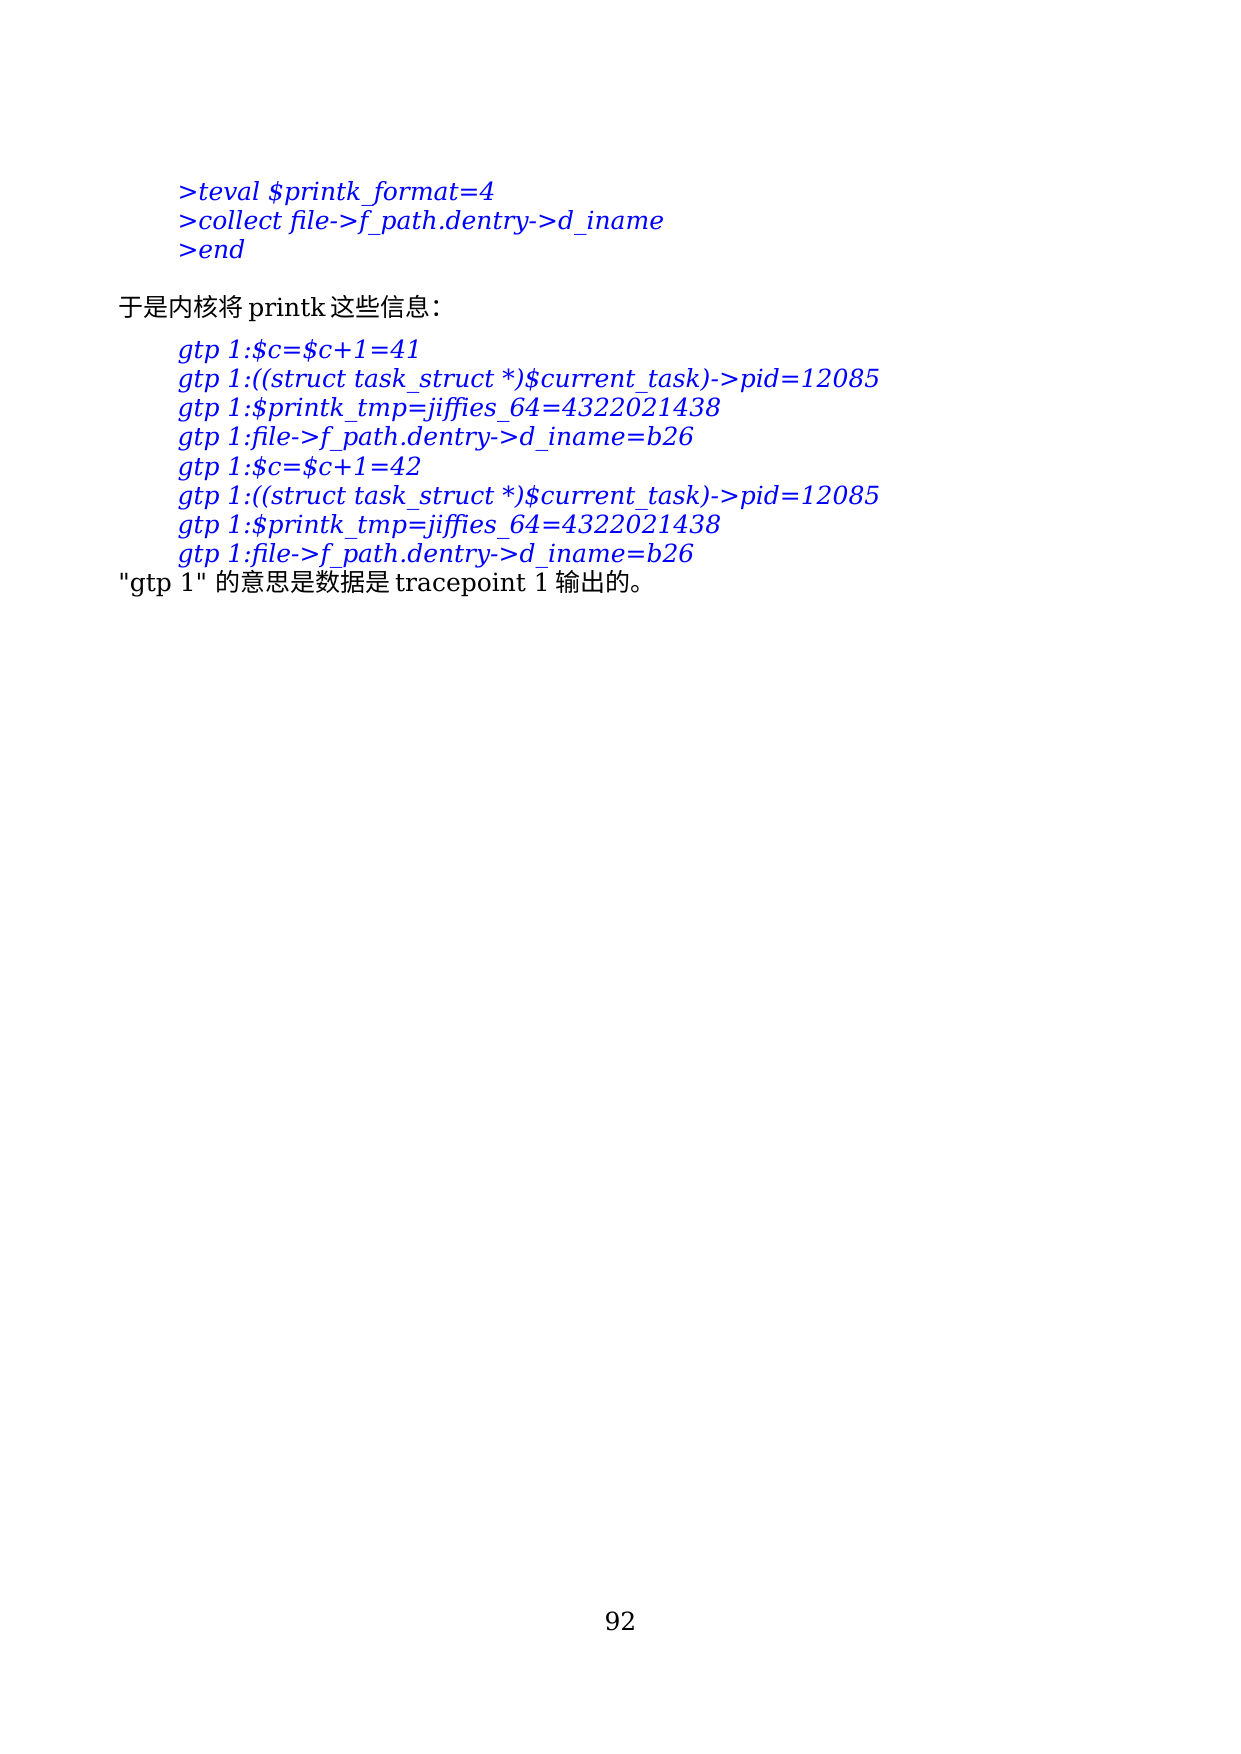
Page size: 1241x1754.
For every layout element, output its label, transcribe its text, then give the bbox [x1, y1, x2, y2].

text gtp 1:file->f_path.dentry->d_iname=b26 [177, 539, 1063, 568]
text "gtp 1" 的意思是数据是tracepoint 1输出的。 [118, 568, 1122, 598]
text gtp 1:$c=$c+1=42 [177, 452, 1063, 481]
text gtp 1:$printk_tmp=jiffies_64=4322021438 [177, 510, 1063, 539]
text gtp 1:((struct task_struct *)$current_task)->pid=12085 [177, 481, 1063, 510]
text gtp 1:((struct task_struct *)$current_task)->pid=12085 [177, 364, 1063, 393]
text 于是内核将printk这些信息： [118, 293, 1122, 323]
text gtp 1:$c=$c+1=41 [177, 335, 1063, 364]
text gtp 1:file->f_path.dentry->d_iname=b26 [177, 423, 1063, 452]
text >collect file->f_path.dentry->d_iname [177, 206, 1063, 235]
text >end [177, 235, 1063, 264]
text gtp 1:$printk_tmp=jiffies_64=4322021438 [177, 393, 1063, 423]
text >teval $printk_format=4 [177, 177, 1063, 206]
